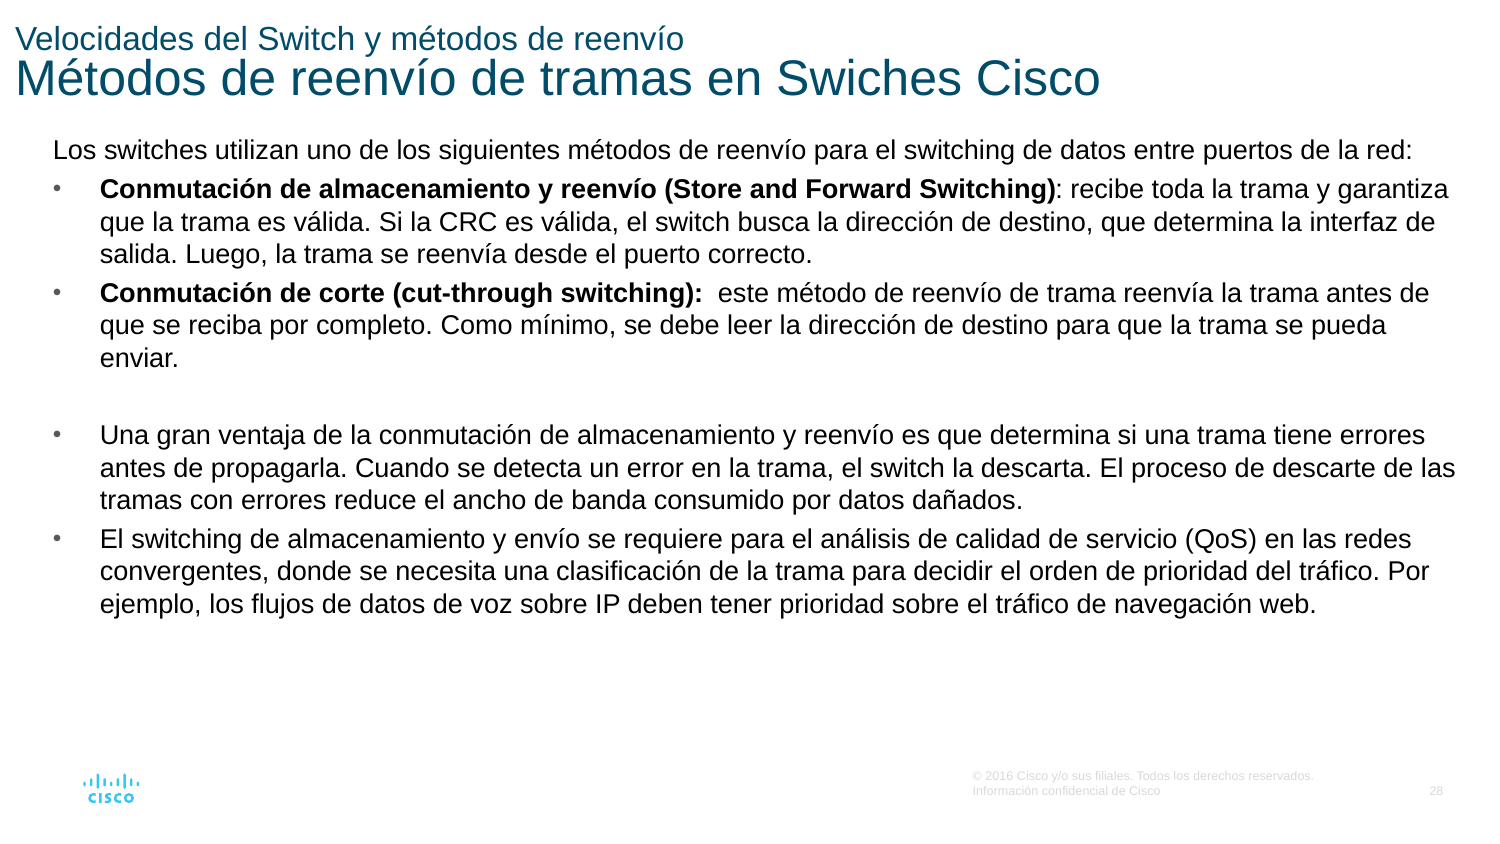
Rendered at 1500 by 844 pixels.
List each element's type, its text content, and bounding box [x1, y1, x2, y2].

list Los switches utilizan uno de los siguientes métodos de reenvío para el switching de datos entre puertos de la red: Conmutación de almacenamiento y reenvío (Store and Forward Switching): recibe toda la trama y garantiza que la trama es válida. Si la CRC es válida, el switch busca la dirección de destino, que determina la interfaz de salida. Luego, la trama se reenvía desde el puerto correcto. Conmutación de corte (cut-through switching): este método de reenvío de trama reenvía la trama antes de que se reciba por completo. Como mínimo, se debe leer la dirección de destino para que la trama se pueda enviar. Una gran ventaja de la conmutación de almacenamiento y reenvío es que determina si una trama tiene errores antes de propagarla. Cuando se detecta un error en la trama, el switch la descarta. El proceso de descarte de las tramas con errores reduce el ancho de banda consumido por datos dañados. El switching de almacenamiento y envío se requiere para el análisis de calidad de servicio (QoS) en las redes convergentes, donde se necesita una clasificación de la trama para decidir el orden de prioridad del tráfico. Por ejemplo, los flujos de datos de voz sobre IP deben tener prioridad sobre el tráfico de navegación web. [37, 125, 1480, 726]
title Velocidades del Switch y métodos de reenvío Métodos de reenvío de tramas en Swiches Cisco [0, 5, 1369, 126]
